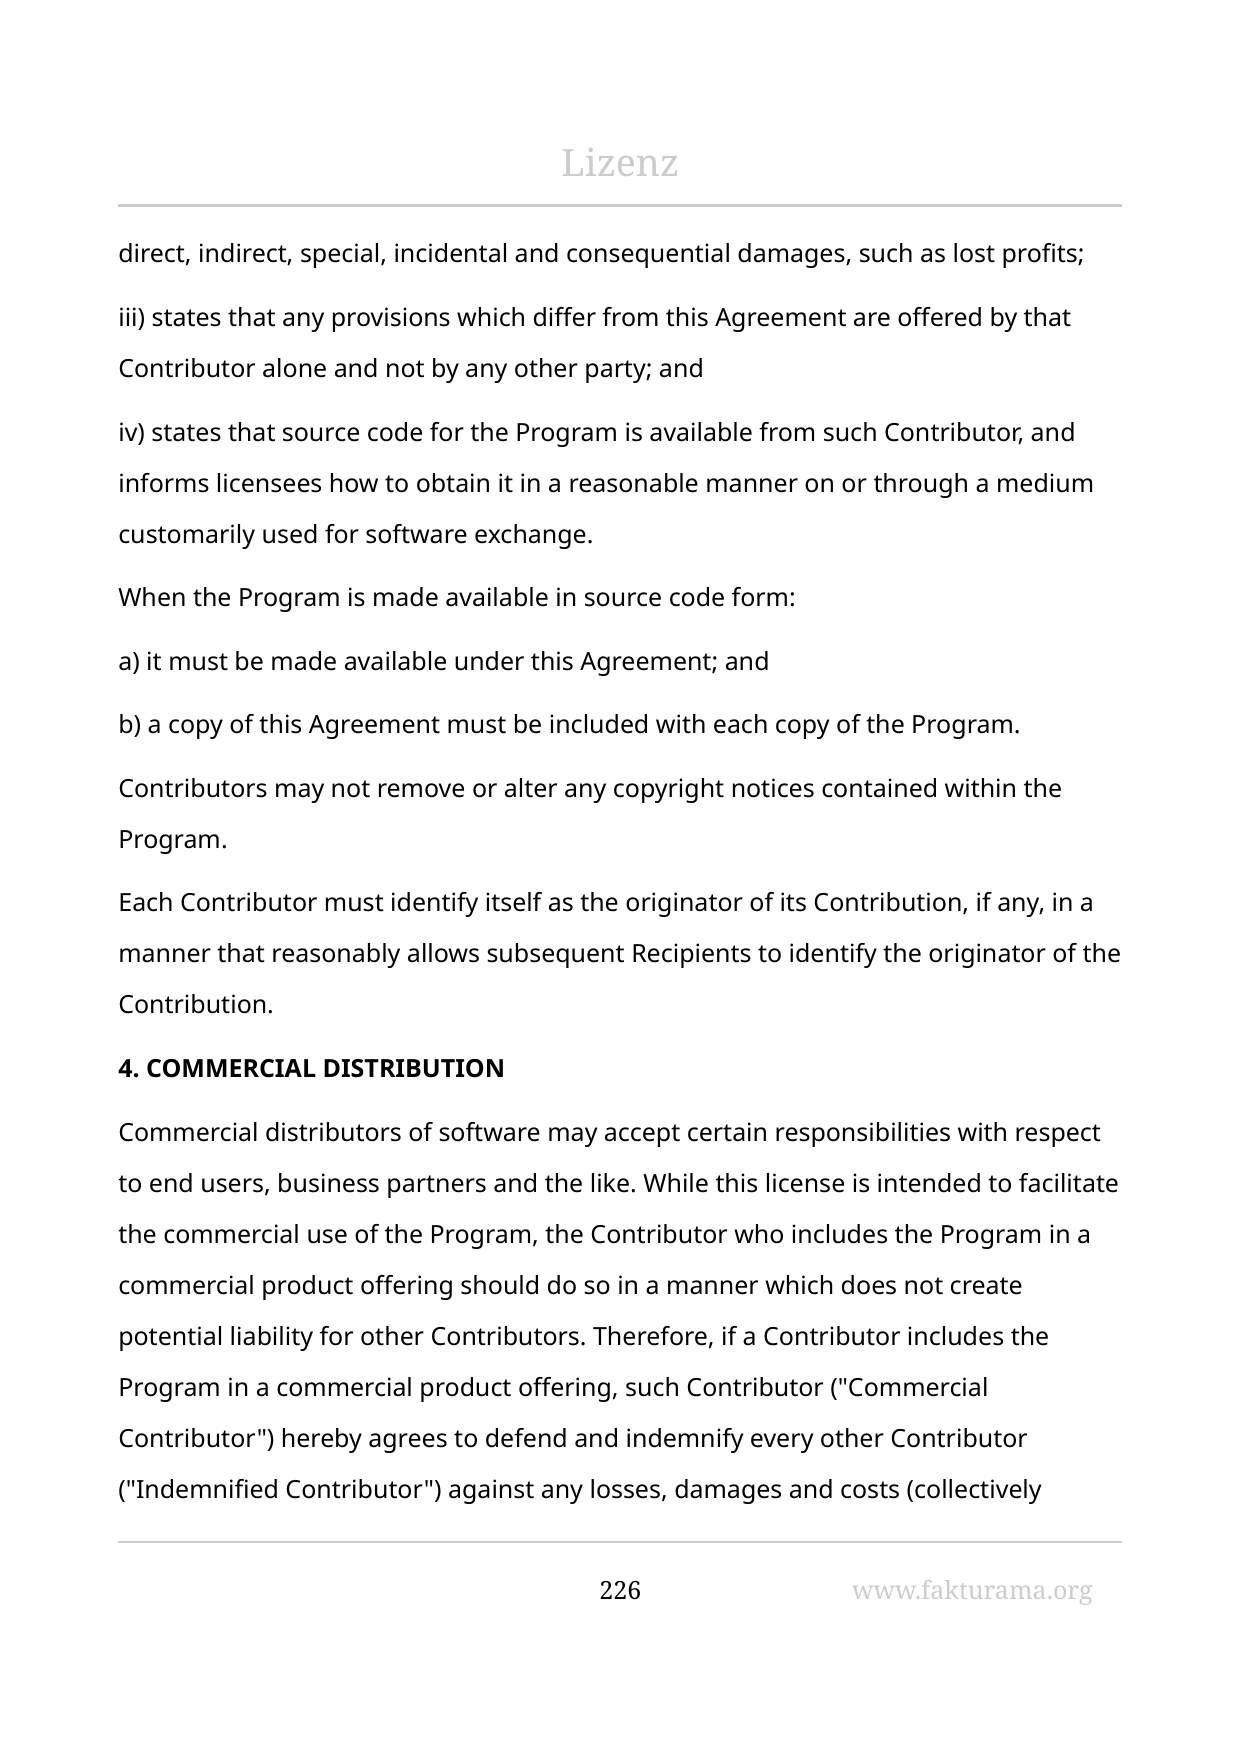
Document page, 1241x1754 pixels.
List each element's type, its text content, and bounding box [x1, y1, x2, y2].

text iv) states that source code for the Program is available from such Contributor, and informs licensees how to obtain it in a reasonable manner on or through a medium customarily used for software exchange. [118, 414, 1122, 550]
text 4. COMMERCIAL DISTRIBUTION [118, 1051, 1122, 1085]
text b) a copy of this Agreement must be included with each copy of the Program. [118, 707, 1122, 741]
text direct, indirect, special, incidental and consequential damages, such as lost profits; [118, 236, 1122, 270]
text Commercial distributors of software may accept certain responsibilities with respect to end users, business partners and the like. While this license is intended to facilitate the commercial use of the Program, the Contributor who includes the Program in a commercial product offering should do so in a manner which does not create potential liability for other Contributors. Therefore, if a Contributor includes the Program in a commercial product offering, such Contributor ("Commercial Contributor") hereby agrees to defend and indemnify every other Contributor ("Indemnified Contributor") against any losses, damages and costs (collectively [118, 1114, 1122, 1506]
text a) it must be made available under this Agreement; and [118, 643, 1122, 677]
text When the Program is made available in source code form: [118, 580, 1122, 614]
text Contributors may not remove or alter any copyright notices contained within the Program. [118, 771, 1122, 856]
text iii) states that any provisions which differ from this Agreement are offered by that Contributor alone and not by any other party; and [118, 300, 1122, 385]
text Each Contributor must identify itself as the originator of its Contribution, if any, in a manner that reasonably allows subsequent Recipients to identify the originator of the Contribution. [118, 885, 1122, 1021]
